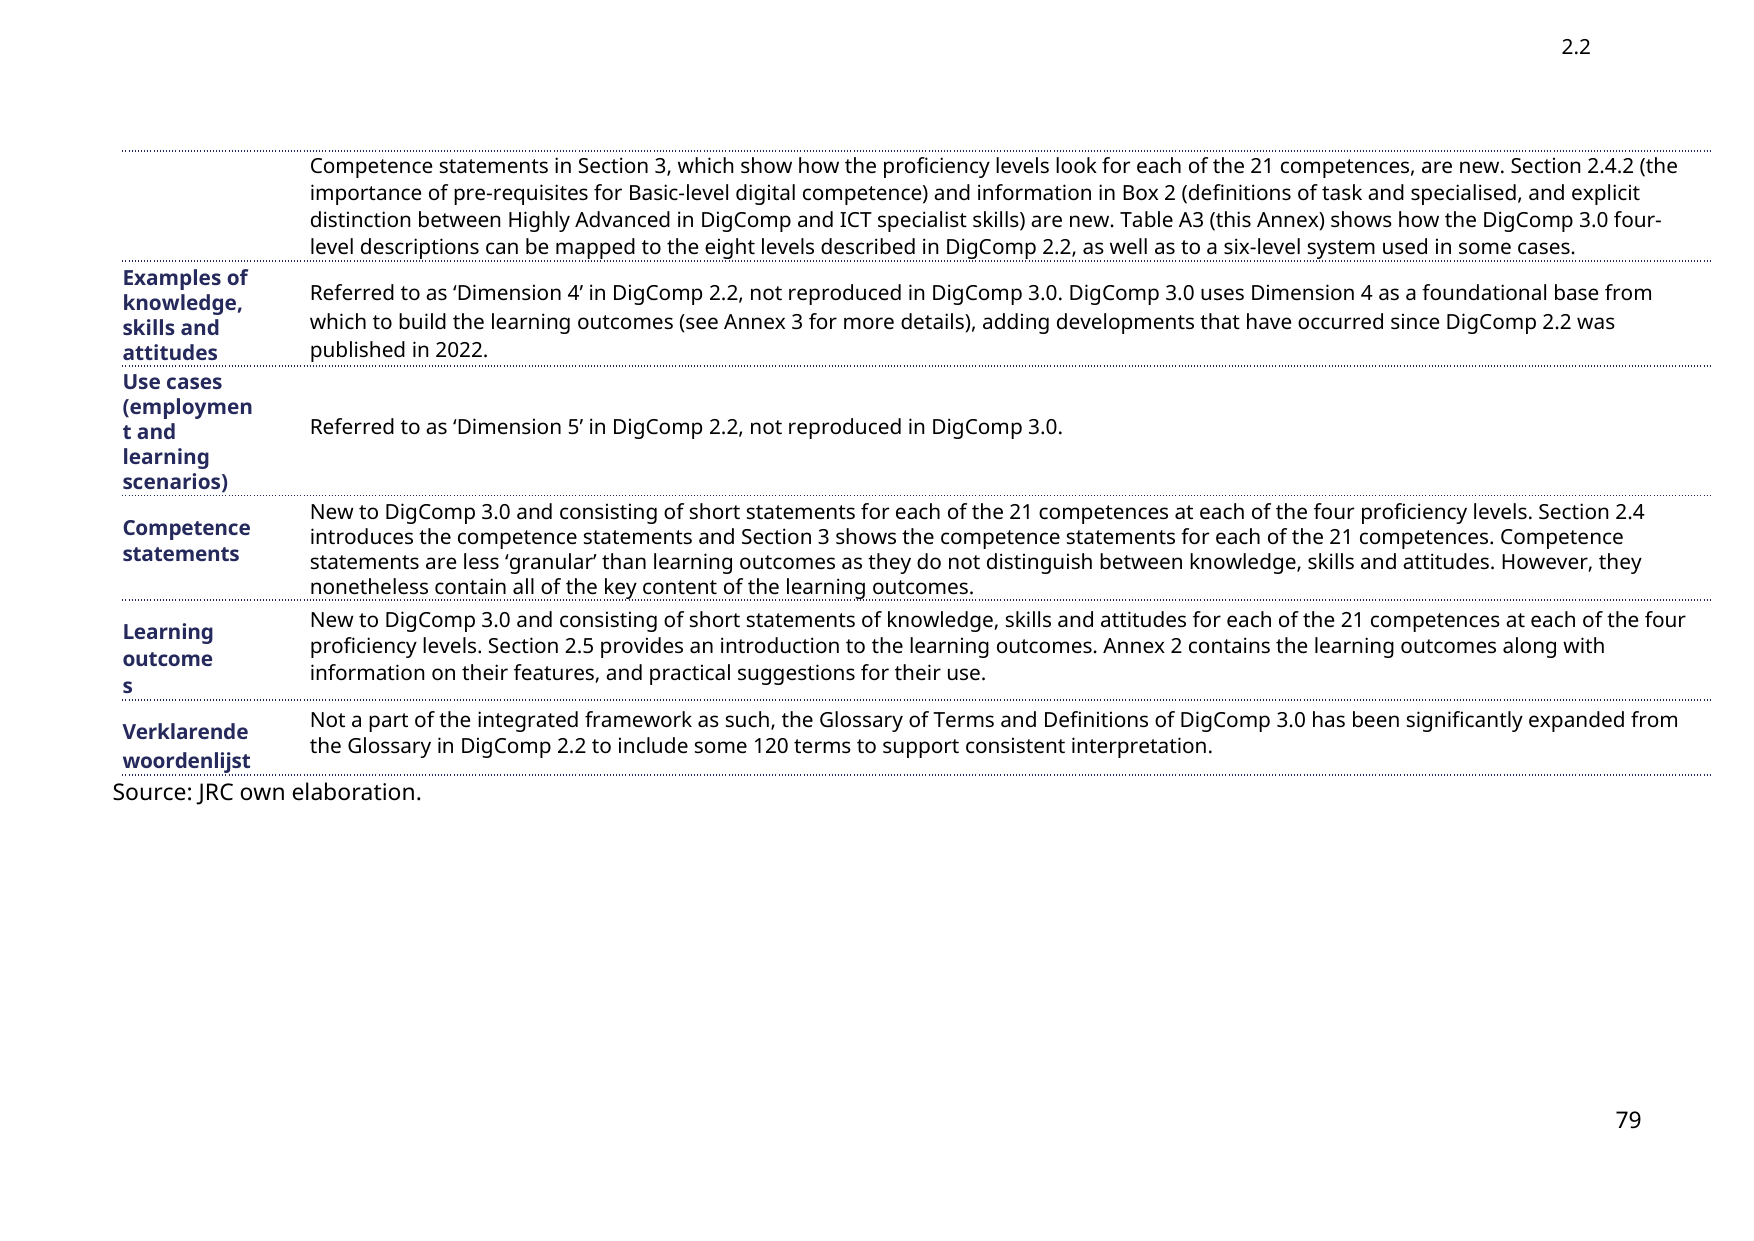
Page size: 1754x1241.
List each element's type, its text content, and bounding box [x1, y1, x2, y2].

table_cell Competence statements in Section 3, which show how the proficiency levels look for each of the 21 competences, are new. Section 2.4.2 (the importance of pre-requisites for Basic-level digital competence) and information in Box 2 (definitions of task and specialised, and explicit distinction between Highly Advanced in DigComp and ICT specialist skills) are new. Table A3 (this Annex) shows how the DigComp 3.0 four-level descriptions can be mapped to the eight levels described in DigComp 2.2, as well as to a six-level system used in some cases. [301, 150, 1711, 260]
table_cell Use cases (employment and learning scenarios) [122, 365, 301, 495]
table_cell New to DigComp 3.0 and consisting of short statements of knowledge, skills and attitudes for each of the 21 competences at each of the four proficiency levels. Section 2.5 provides an introduction to the learning outcomes. Annex 2 contains the learning outcomes along with information on their features, and practical suggestions for their use. [301, 599, 1711, 699]
table_cell Referred to as ‘Dimension 4’ in DigComp 2.2, not reproduced in DigComp 3.0. DigComp 3.0 uses Dimension 4 as a foundational base from which to build the learning outcomes (see Annex 3 for more details), adding developments that have occurred since DigComp 2.2 was published in 2022. [301, 260, 1711, 365]
table_cell Verklarende woordenlijst [122, 699, 301, 774]
table_cell Not a part of the integrated framework as such, the Glossary of Terms and Definitions of DigComp 3.0 has been significantly expanded from the Glossary in DigComp 2.2 to include some 120 terms to support consistent interpretation. [301, 699, 1711, 774]
table_cell New to DigComp 3.0 and consisting of short statements for each of the 21 competences at each of the four proficiency levels. Section 2.4 introduces the competence statements and Section 3 shows the competence statements for each of the 21 competences. Competence statements are less ‘granular’ than learning outcomes as they do not distinguish between knowledge, skills and attitudes. However, they nonetheless contain all of the key content of the learning outcomes. [301, 495, 1711, 599]
table_cell [122, 150, 301, 260]
table_cell Referred to as ‘Dimension 5’ in DigComp 2.2, not reproduced in DigComp 3.0. [301, 365, 1711, 495]
table_cell Examples of knowledge, skills and attitudes [122, 260, 301, 365]
table_cell Competence statements [122, 495, 301, 599]
text Source: JRC own elaboration. [112, 776, 1641, 807]
table_cell Learning outcomes [122, 599, 301, 699]
